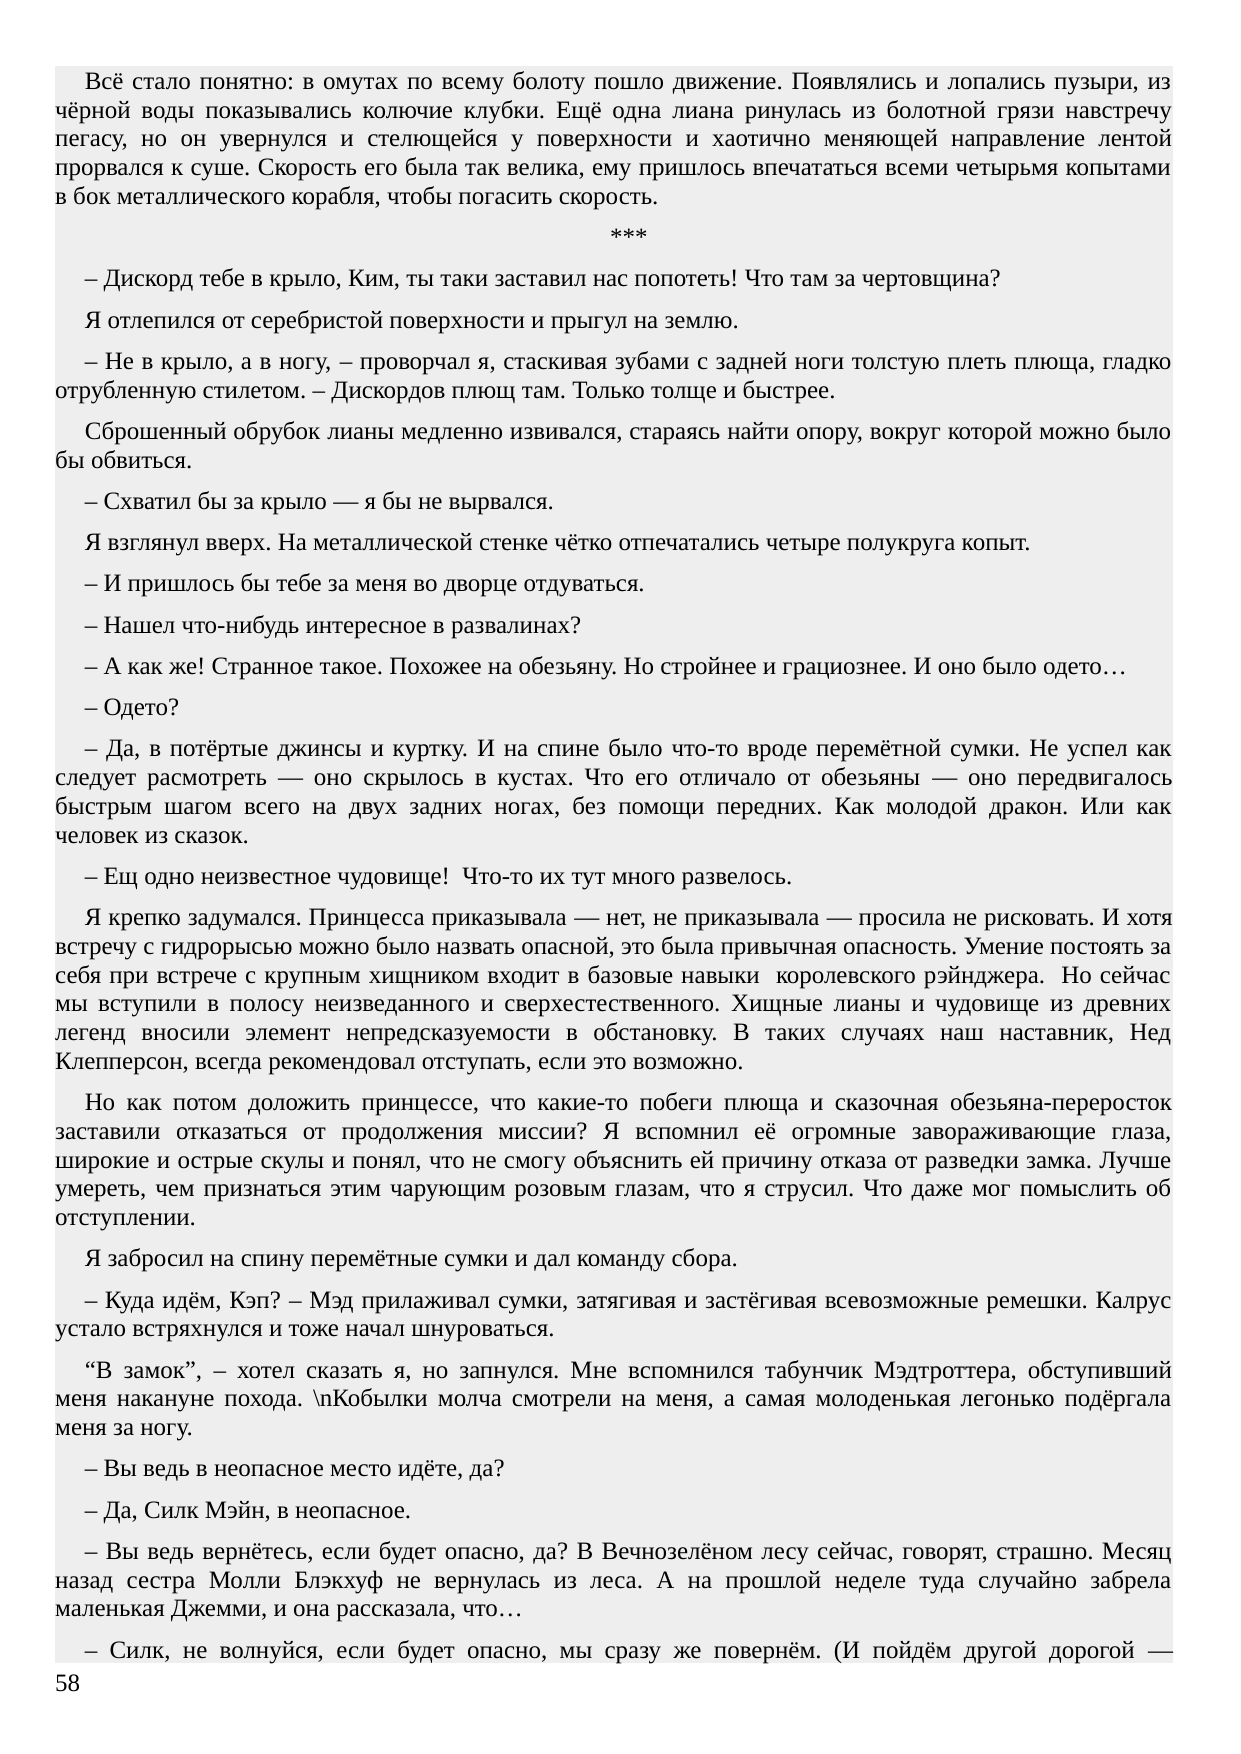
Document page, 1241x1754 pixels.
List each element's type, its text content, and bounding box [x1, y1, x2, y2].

text – Ещ одно неизвестное чудовище! Что-то их тут много развелось. [55, 861, 1173, 890]
text – Нашел что-нибудь интересное в развалинах? [55, 610, 1173, 638]
text – Куда идём, Кэп? – Мэд прилаживал сумки, затягивая и застёгивая всевозможные ремешки. Калрус устало встряхнулся и тоже начал шнуроваться. [55, 1285, 1173, 1342]
text Я крепко задумался. Принцесса приказывала — нет, не приказывала — просила не рисковать. И хотя встречу с гидрорысью можно было назвать опасной, это была привычная опасность. Умение постоять за себя при встрече с крупным хищником входит в базовые навыки королевского рэйнджера. Но сейчас мы вступили в полосу неизведанного и сверхестественного. Хищные лианы и чудовище из древних легенд вносили элемент непредсказуемости в обстановку. В таких случаях наш наставник, Нед Клепперсон, всегда рекомендовал отступать, если это возможно. [55, 902, 1173, 1075]
text *** [55, 222, 1173, 251]
text Сброшенный обрубок лианы медленно извивался, стараясь найти опору, вокруг которой можно было бы обвиться. [55, 416, 1173, 473]
text – Да, в потёртые джинсы и куртку. И на спине было что-то вроде перемётной сумки. Не успел как следует расмотреть — оно скрылось в кустах. Что его отличало от обезьяны — оно передвигалось быстрым шагом всего на двух задних ногах, без помощи передних. Как молодой дракон. Или как человек из сказок. [55, 733, 1173, 848]
text – Не в крыло, а в ногу, – проворчал я, стаскивая зубами с задней ноги толстую плеть плюща, гладко отрубленную стилетом. – Дискордов плющ там. Только толще и быстрее. [55, 346, 1173, 403]
text – Вы ведь в неопасное место идёте, да? [55, 1453, 1173, 1482]
text – Да, Силк Мэйн, в неопасное. [55, 1495, 1173, 1523]
text – Силк, не волнуйся, если будет опасно, мы сразу же повернём. (И пойдём другой дорогой — [55, 1635, 1173, 1663]
text – Схватил бы за крыло — я бы не вырвался. [55, 486, 1173, 515]
text – Одето? [55, 692, 1173, 721]
text – А как же! Странное такое. Похожее на обезьяну. Но стройнее и грациознее. И оно было одето… [55, 651, 1173, 680]
text “В замок”, – хотел сказать я, но запнулся. Мне вспомнился табунчик Мэдтроттера, обступивший меня накануне похода. \nКобылки молча смотрели на меня, а самая молоденькая легонько подёргала меня за ногу. [55, 1355, 1173, 1441]
text Я взглянул вверх. На металлической стенке чётко отпечатались четыре полукруга копыт. [55, 527, 1173, 556]
text – И пришлось бы тебе за меня во дворце отдуваться. [55, 568, 1173, 597]
text Я забросил на спину перемётные сумки и дал команду сбора. [55, 1243, 1173, 1272]
text – Вы ведь вернётесь, если будет опасно, да? В Вечнозелёном лесу сейчас, говорят, страшно. Месяц назад сестра Молли Блэкхуф не вернулась из леса. А на прошлой неделе туда случайно забрела маленькая Джемми, и она рассказала, что… [55, 1536, 1173, 1622]
text Всё стало понятно: в омутах по всему болоту пошло движение. Появлялись и лопались пузыри, из чёрной воды показывались колючие клубки. Ещё одна лиана ринулась из болотной грязи навстречу пегасу, но он увернулся и стелющейся у поверхности и хаотично меняющей направление лентой прорвался к суше. Скорость его была так велика, ему пришлось впечататься всеми четырьмя копытами в бок металлического корабля, чтобы погасить скорость. [55, 66, 1173, 210]
text Но как потом доложить принцессе, что какие-то побеги плюща и сказочная обезьяна-переросток заставили отказаться от продолжения миссии? Я вспомнил её огромные завораживающие глаза, широкие и острые скулы и понял, что не смогу объяснить ей причину отказа от разведки замка. Лучше умереть, чем признаться этим чарующим розовым глазам, что я струсил. Что даже мог помыслить об отступлении. [55, 1087, 1173, 1231]
text Я отлепился от серебристой поверхности и прыгул на землю. [55, 305, 1173, 333]
text – Дискорд тебе в крыло, Ким, ты таки заставил нас попотеть! Что там за чертовщина? [55, 263, 1173, 292]
